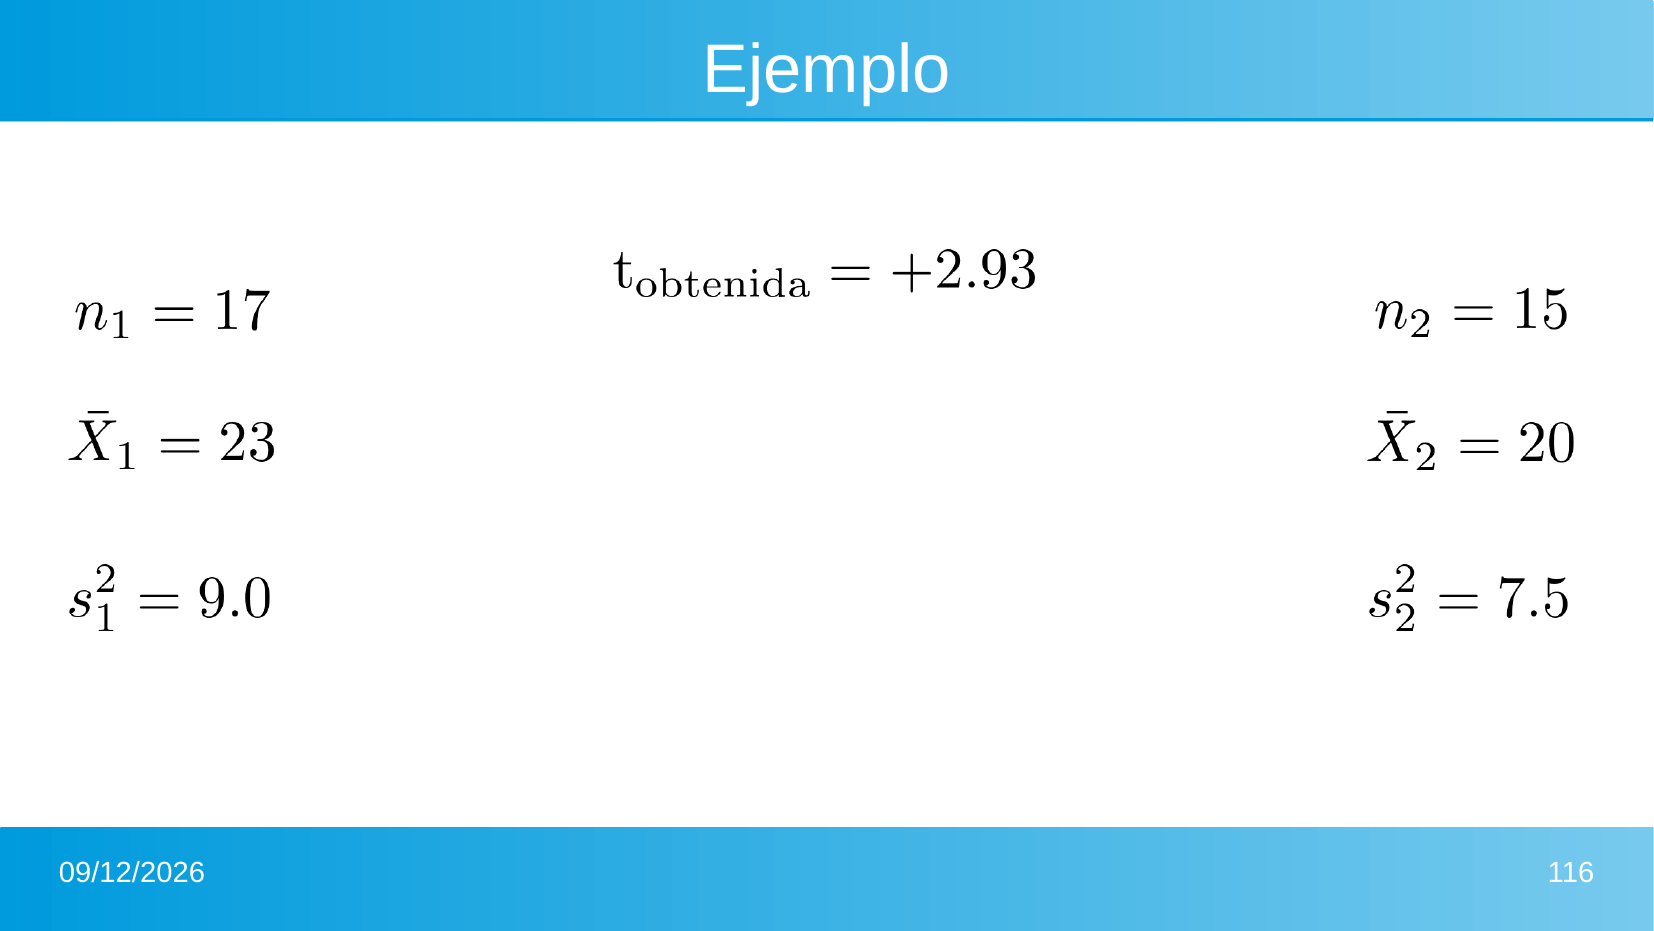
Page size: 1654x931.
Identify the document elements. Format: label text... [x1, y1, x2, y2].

picture [1369, 564, 1568, 631]
picture [1367, 411, 1574, 470]
picture [613, 249, 1035, 298]
picture [69, 564, 270, 631]
picture [68, 411, 274, 469]
picture [75, 288, 270, 338]
picture [1375, 288, 1567, 337]
title Ejemplo [59, 29, 1595, 108]
